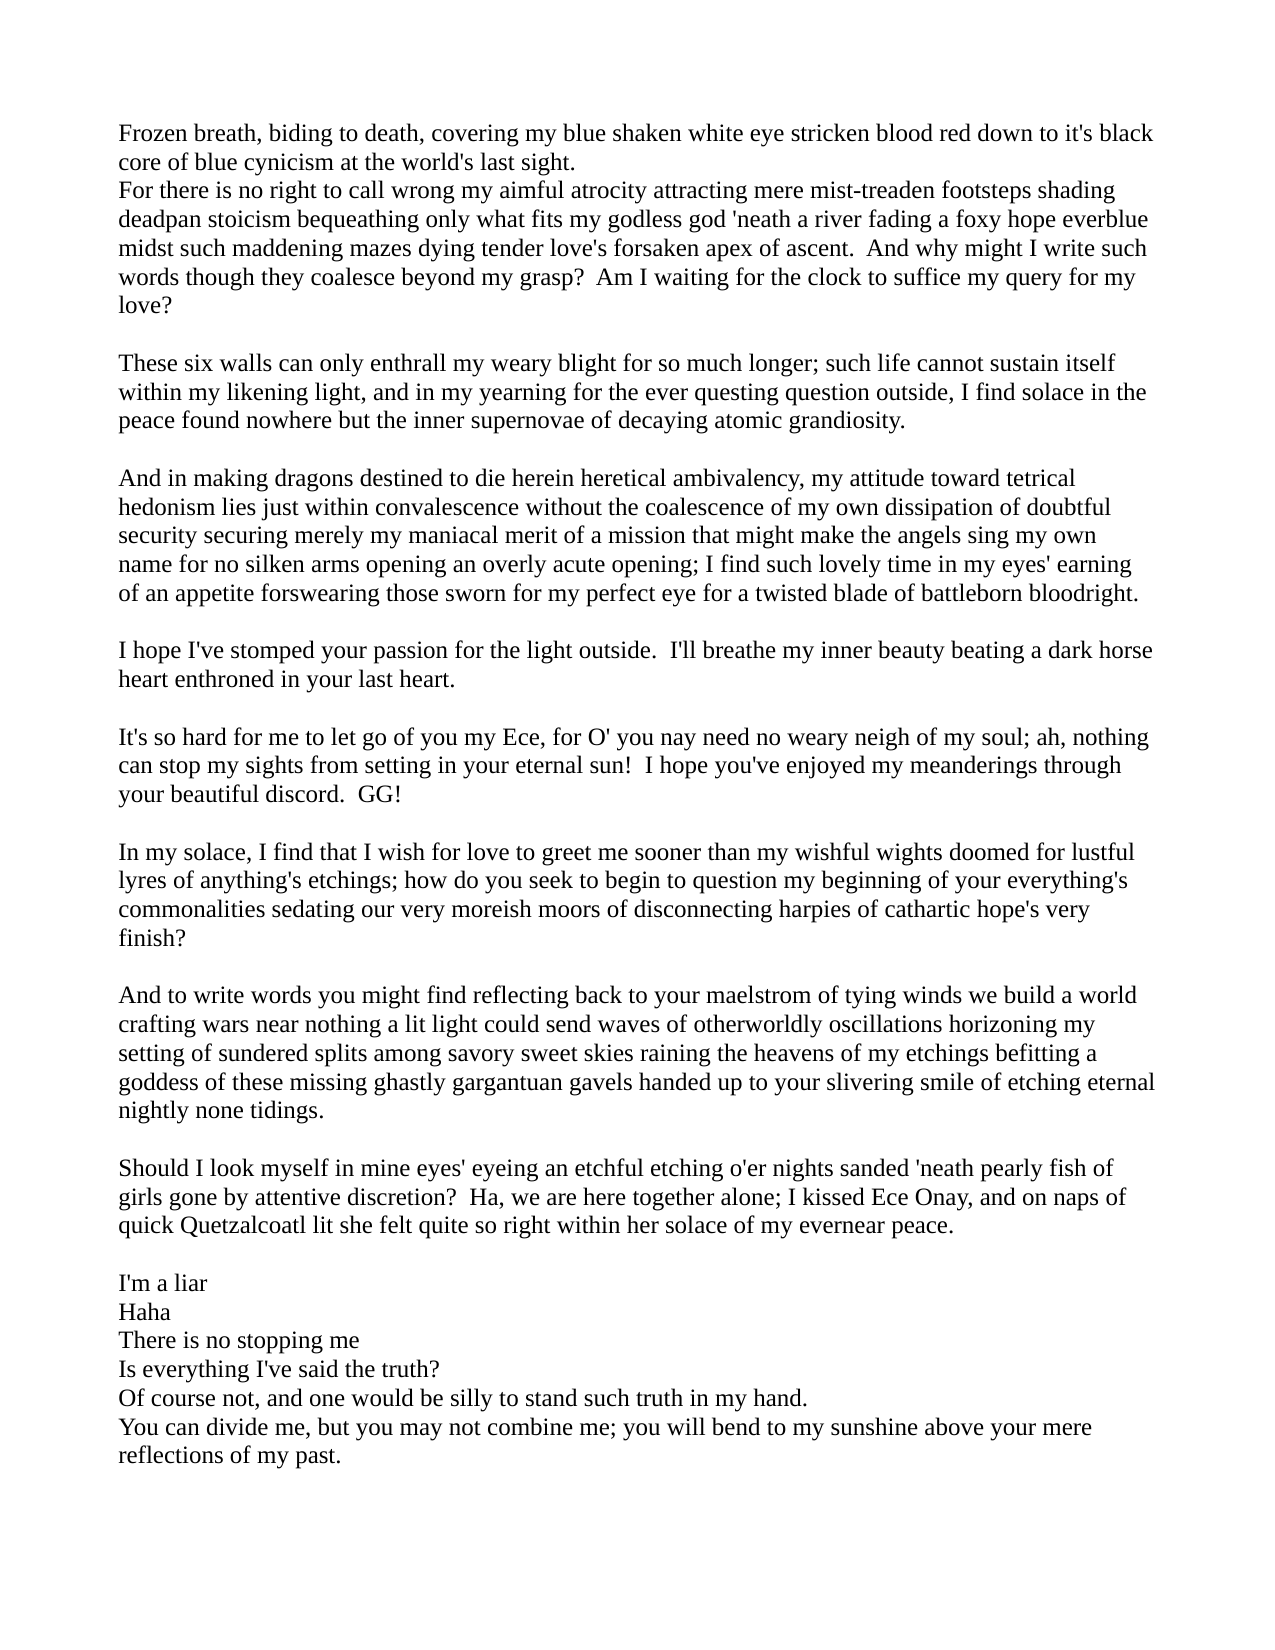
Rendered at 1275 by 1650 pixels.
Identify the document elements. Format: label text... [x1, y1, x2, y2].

text Is everything I've said the truth? [118, 1354, 1157, 1383]
text It's so hard for me to let go of you my Ece, for O' you nay need no weary neigh of my soul; ah, nothing can stop my sights from setting in your eternal sun! I hope you've enjoyed my meanderings through your beautiful discord. GG! [118, 722, 1157, 808]
text Frozen breath, biding to death, covering my blue shaken white eye stricken blood red down to it's black core of blue cynicism at the world's last sight. [118, 118, 1157, 176]
text For there is no right to call wrong my aimful atrocity attracting mere mist-treaden footsteps shading deadpan stoicism bequeathing only what fits my godless god 'neath a river fading a foxy hope everblue midst such maddening mazes dying tender love's forsaken apex of ascent. And why might I write such words though they coalesce beyond my grasp? Am I waiting for the clock to suffice my query for my love? [118, 176, 1157, 319]
text There is no stopping me [118, 1326, 1157, 1354]
text These six walls can only enthrall my weary blight for so much longer; such life cannot sustain itself within my likening light, and in my yearning for the ever questing question outside, I find solace in the peace found nowhere but the inner supernovae of decaying atomic grandiosity. [118, 348, 1157, 434]
text Haha [118, 1297, 1157, 1326]
text And in making dragons destined to die herein heretical ambivalency, my attitude toward tetrical hedonism lies just within convalescence without the coalescence of my own dissipation of doubtful security securing merely my maniacal merit of a mission that might make the angels sing my own name for no silken arms opening an overly acute opening; I find such lovely time in my eyes' earning of an appetite forswearing those sworn for my perfect eye for a twisted blade of battleborn bloodright. [118, 463, 1157, 607]
text And to write words you might find reflecting back to your maelstrom of tying winds we build a world crafting wars near nothing a lit light could send waves of otherworldly oscillations horizoning my setting of sundered splits among savory sweet skies raining the heavens of my etchings befitting a goddess of these missing ghastly gargantuan gavels handed up to your slivering smile of etching eternal nightly none tidings. [118, 981, 1157, 1124]
text Of course not, and one would be silly to stand such truth in my hand. [118, 1383, 1157, 1412]
text I'm a liar [118, 1268, 1157, 1297]
text In my solace, I find that I wish for love to greet me sooner than my wishful wights doomed for lustful lyres of anything's etchings; how do you seek to begin to question my beginning of your everything's commonalities sedating our very moreish moors of disconnecting harpies of cathartic hope's very finish? [118, 837, 1157, 952]
text Should I look myself in mine eyes' eyeing an etchful etching o'er nights sanded 'neath pearly fish of girls gone by attentive discretion? Ha, we are here together alone; I kissed Ece Onay, and on naps of quick Quetzalcoatl lit she felt quite so right within her solace of my evernear peace. [118, 1153, 1157, 1239]
text You can divide me, but you may not combine me; you will bend to my sunshine above your mere reflections of my past. [118, 1412, 1157, 1469]
text I hope I've stomped your passion for the light outside. I'll breathe my inner beauty beating a dark horse heart enthroned in your last heart. [118, 636, 1157, 693]
